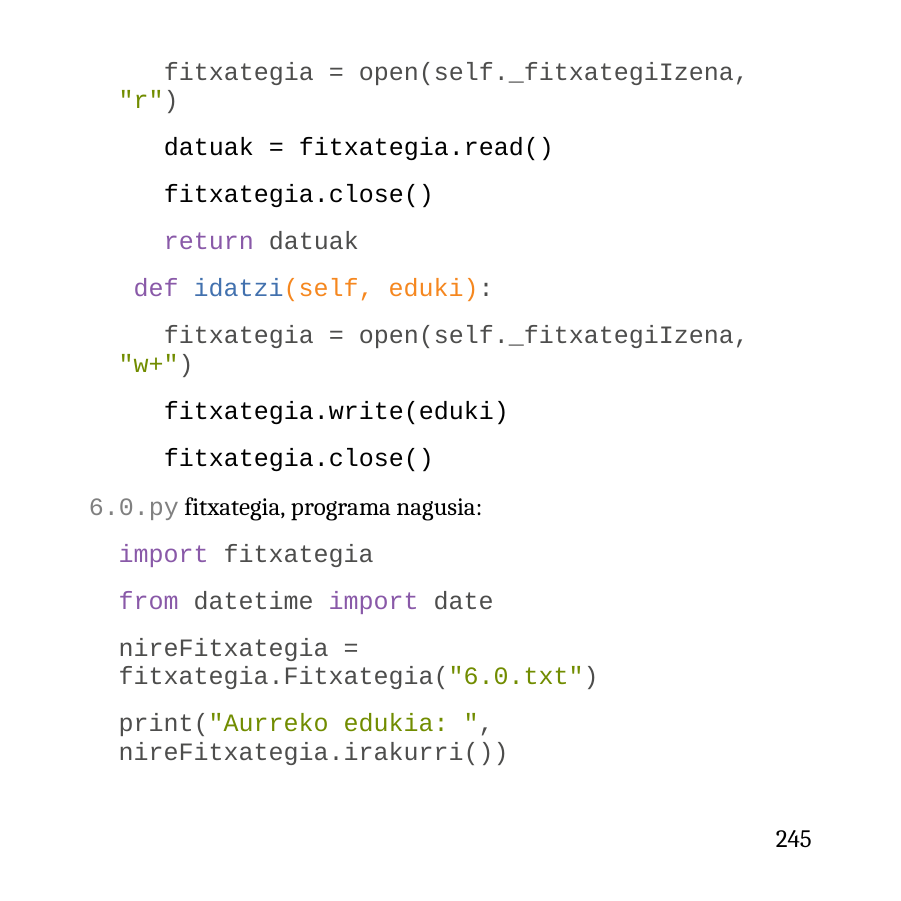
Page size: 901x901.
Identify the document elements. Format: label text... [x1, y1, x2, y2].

text print("Aurreko edukia: ", nireFitxategia.irakurri()) [118, 711, 811, 767]
text nireFitxategia = fitxategia.Fitxategia("6.0.txt") [118, 635, 811, 692]
text from datetime import date [118, 588, 811, 617]
text import fitxategia [118, 541, 811, 569]
text datuak = fitxategia.read() [118, 134, 811, 163]
text fitxategia = open(self._fitxategiIzena, "r") [118, 59, 811, 116]
text fitxategia.write(eduki) [118, 398, 811, 427]
text return datuak [118, 229, 811, 257]
text fitxategia = open(self._fitxategiIzena, "w+") [118, 323, 811, 379]
text def idatzi(self, eduki): [118, 276, 811, 304]
text fitxategia.close() [118, 182, 811, 210]
text fitxategia.close() [118, 445, 811, 474]
text 6.0.py fitxategia, programa nagusia: [89, 492, 811, 522]
